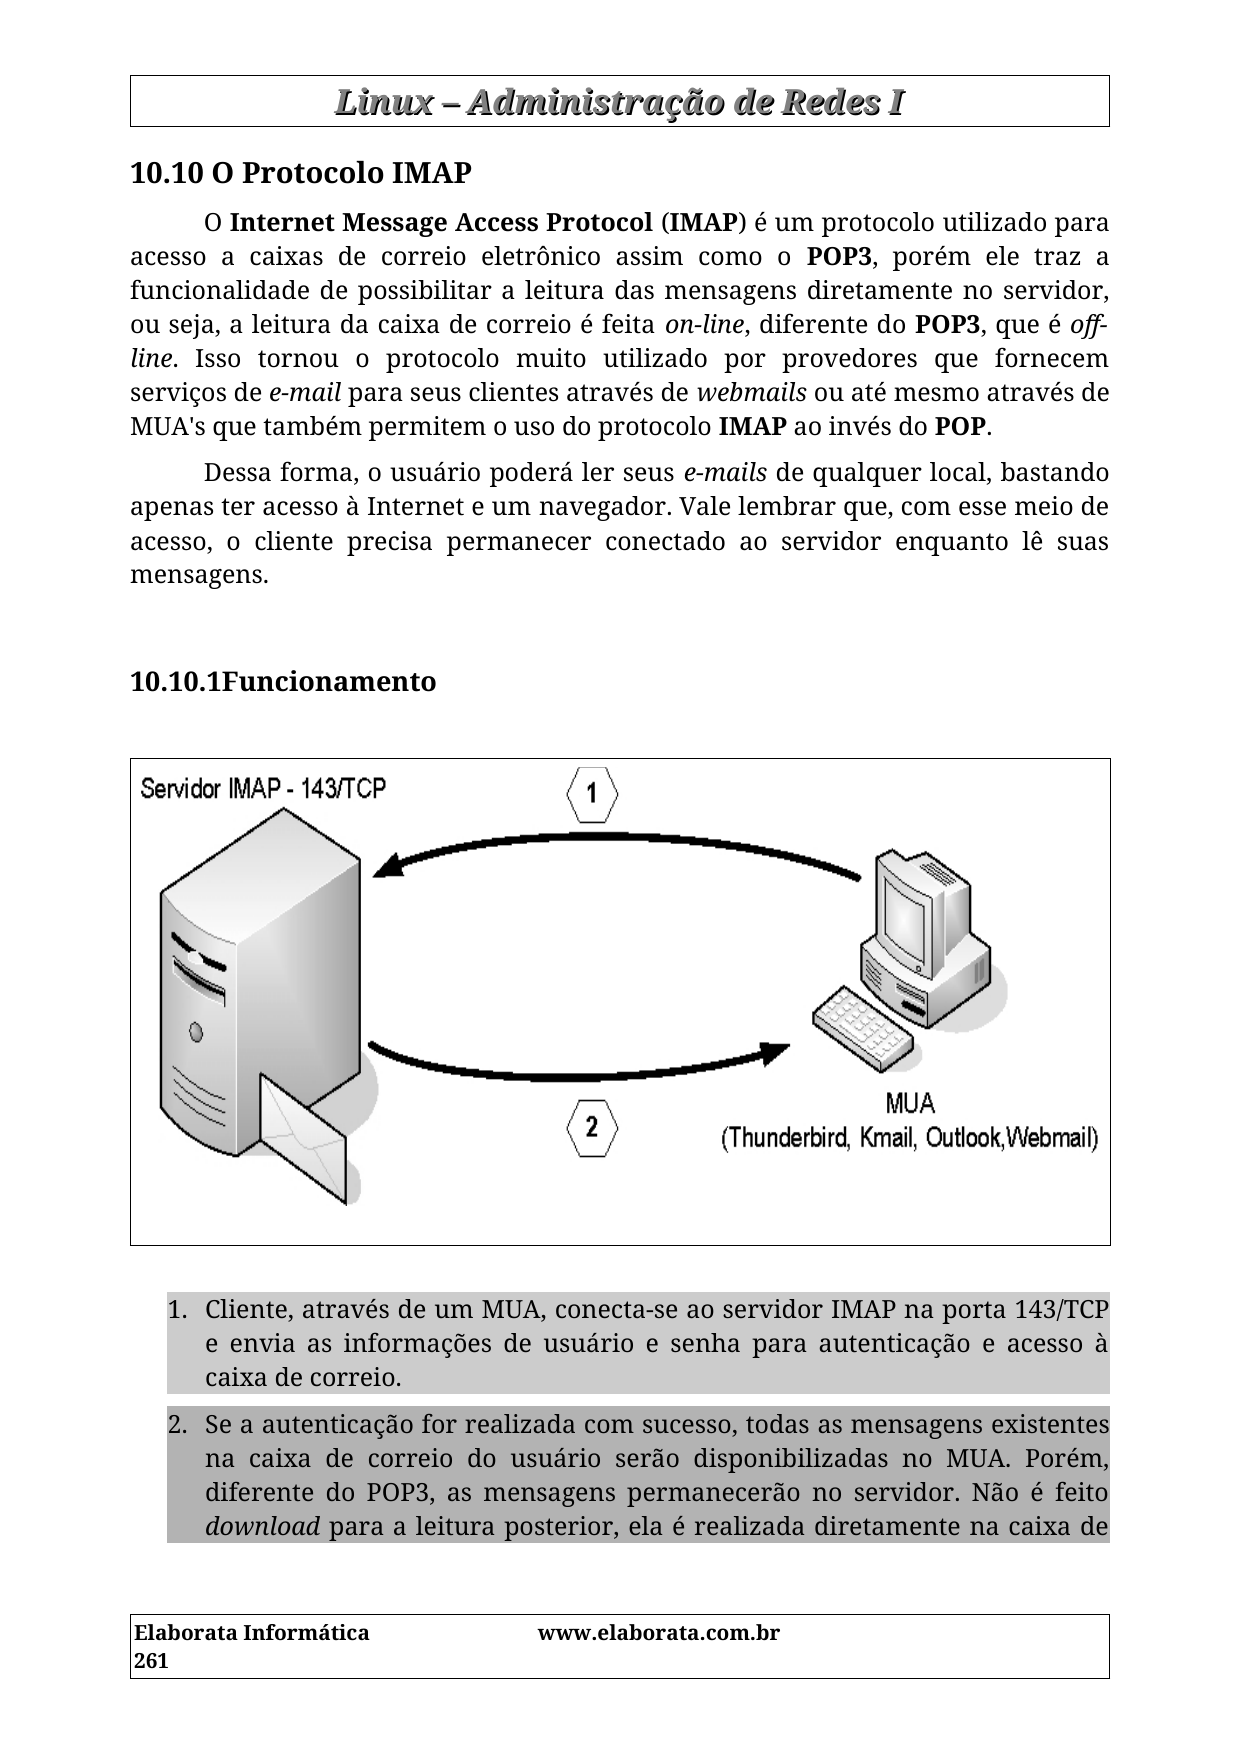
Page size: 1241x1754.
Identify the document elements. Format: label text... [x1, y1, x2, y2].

text O Internet Message Access Protocol (IMAP) é um protocolo utilizado para acesso a caixas de correio eletrônico assim como o POP3, porém ele traz a funcionalidade de possibilitar a leitura das mensagens diretamente no servidor, ou seja, a leitura da caixa de correio é feita on-line, diferente do POP3, que é off-line. Isso tornou o protocolo muito utilizado por provedores que fornecem serviços de e-mail para seus clientes através de webmails ou até mesmo através de MUA's que também permitem o uso do protocolo IMAP ao invés do POP. [130, 204, 1110, 443]
list Se a autenticação for realizada com sucesso, todas as mensagens existentes na caixa de correio do usuário serão disponibilizadas no MUA. Porém, diferente do POP3, as mensagens permanecerão no servidor. Não é feito download para a leitura posterior, ela é realizada diretamente na caixa de [167, 1406, 1110, 1543]
subtitle Funcionamento [130, 662, 1110, 699]
text Dessa forma, o usuário poderá ler seus e-mails de qualquer local, bastando apenas ter acesso à Internet e um navegador. Vale lembrar que, com esse meio de acesso, o cliente precisa permanecer conectado ao servidor enquanto lê suas mensagens. [130, 455, 1110, 591]
list Cliente, através de um MUA, conecta-se ao servidor IMAP na porta 143/TCP e envia as informações de usuário e senha para autenticação e acesso à caixa de correio. [167, 1292, 1110, 1394]
table_header [131, 759, 1110, 1245]
subtitle O Protocolo IMAP [130, 152, 1110, 192]
